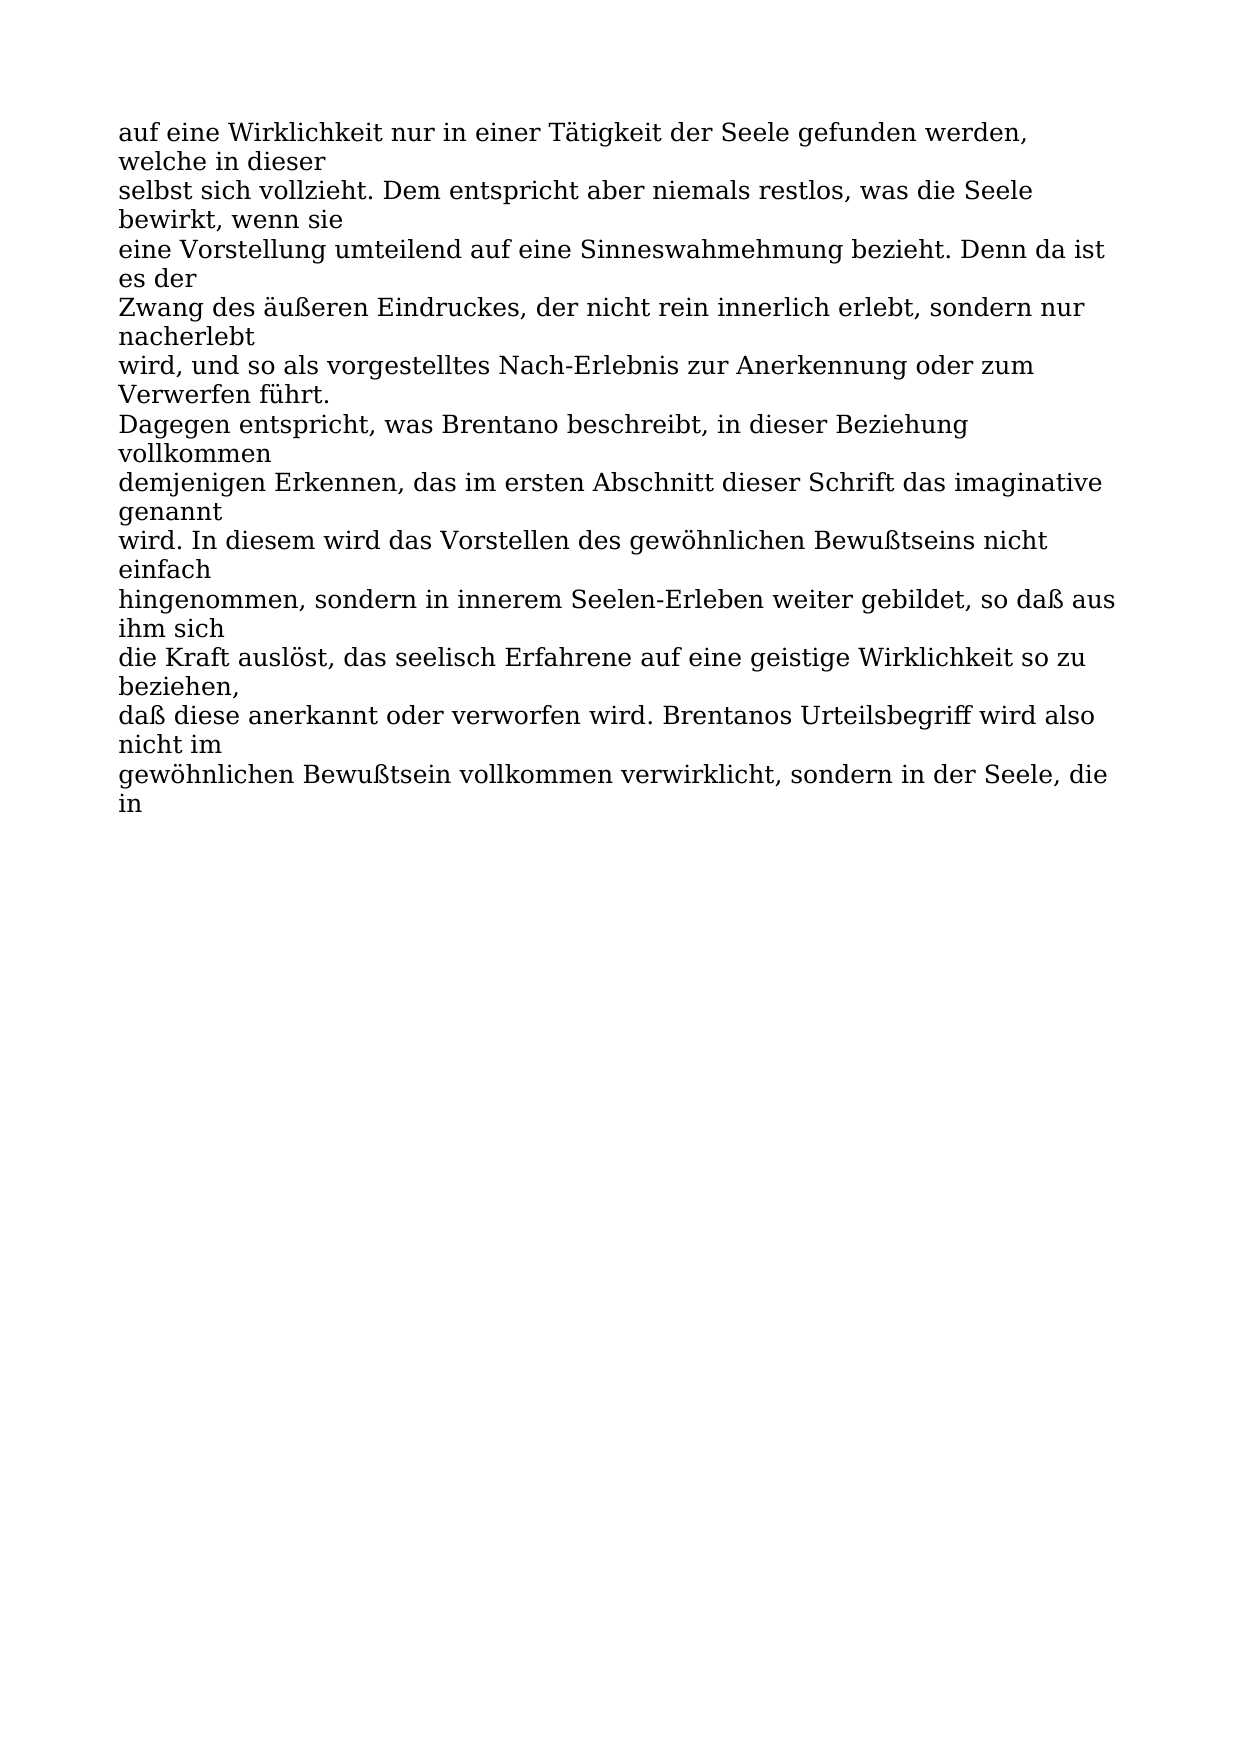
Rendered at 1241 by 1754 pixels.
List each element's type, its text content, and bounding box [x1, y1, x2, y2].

text selbst sich vollzieht. Dem entspricht aber niemals restlos, was die Seele bewirkt, wenn sie [118, 176, 1122, 235]
text die Kraft auslöst, das seelisch Erfahrene auf eine geistige Wirklichkeit so zu beziehen, [118, 643, 1122, 701]
text wird. In diesem wird das Vorstellen des gewöhnlichen Bewußtseins nicht einfach [118, 526, 1122, 585]
text auf eine Wirklichkeit nur in einer Tätigkeit der Seele gefunden werden, welche in dieser [118, 118, 1122, 176]
text gewöhnlichen Bewußtsein vollkommen verwirklicht, sondern in der Seele, die in [118, 760, 1122, 818]
text hingenommen, sondern in innerem Seelen-Erleben weiter gebildet, so daß aus ihm sich [118, 585, 1122, 643]
text Dagegen entspricht, was Brentano beschreibt, in dieser Beziehung vollkommen [118, 410, 1122, 468]
text demjenigen Erkennen, das im ersten Abschnitt dieser Schrift das imaginative genannt [118, 468, 1122, 526]
text daß diese anerkannt oder verworfen wird. Brentanos Urteilsbegriff wird also nicht im [118, 701, 1122, 760]
text wird, und so als vorgestelltes Nach-Erlebnis zur Anerkennung oder zum Verwerfen führt. [118, 351, 1122, 410]
text eine Vorstellung umteilend auf eine Sinneswahmehmung bezieht. Denn da ist es der [118, 235, 1122, 293]
text Zwang des äußeren Eindruckes, der nicht rein innerlich erlebt, sondern nur nacherlebt [118, 293, 1122, 351]
